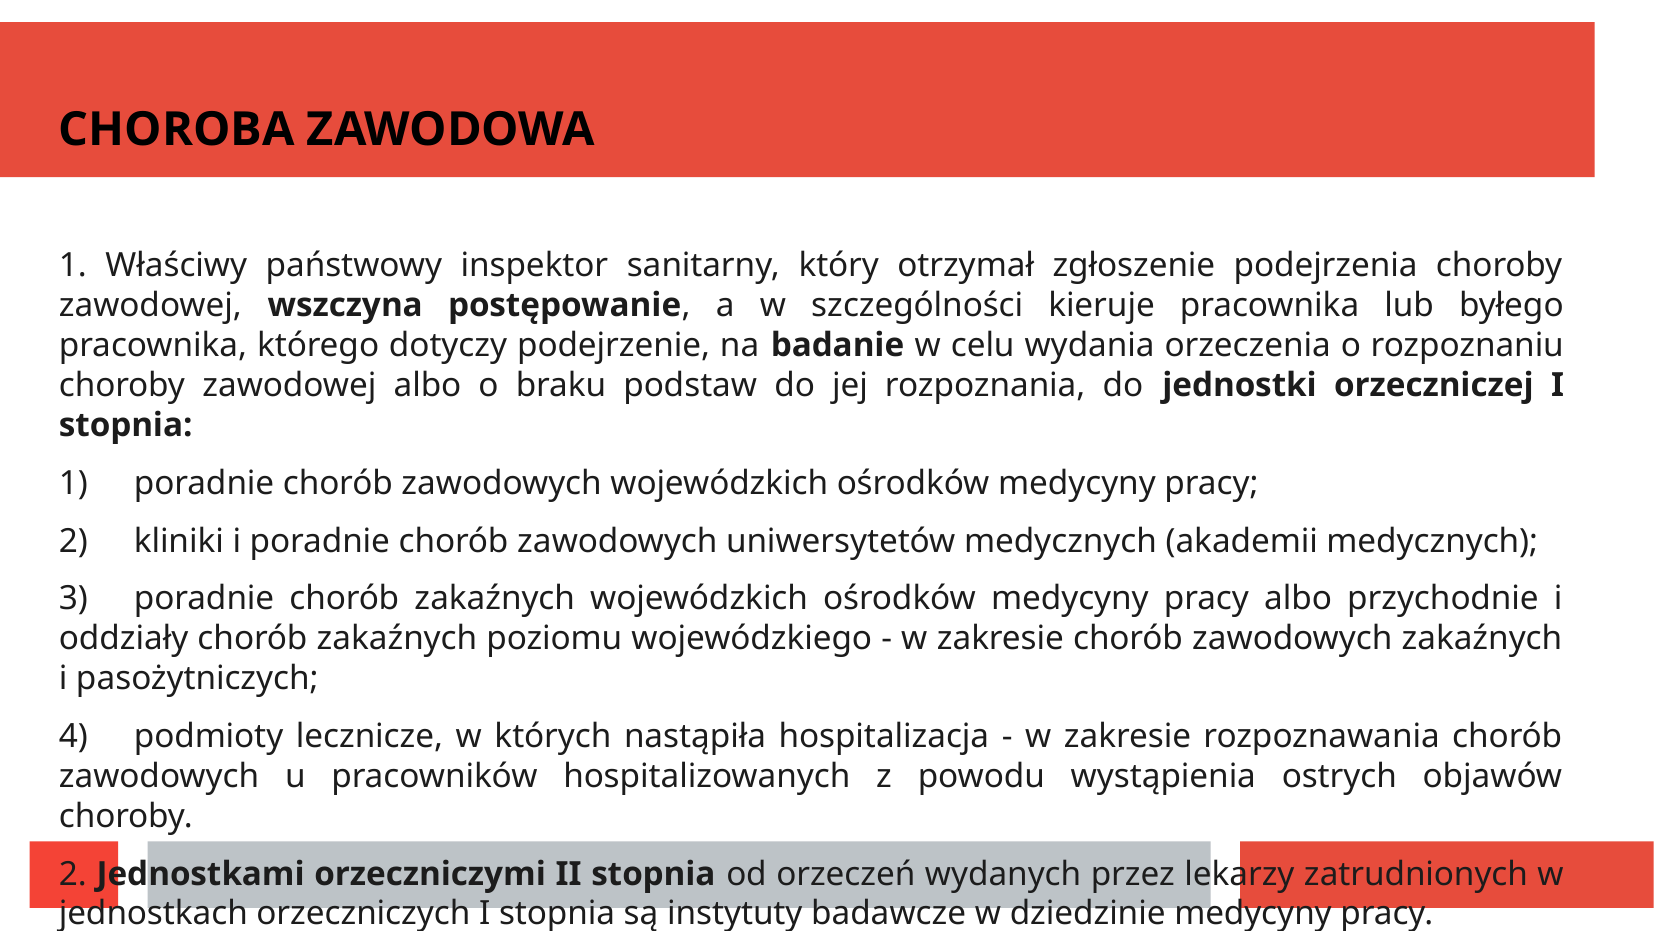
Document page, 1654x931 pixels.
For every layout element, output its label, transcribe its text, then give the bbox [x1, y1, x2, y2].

title CHOROBA ZAWODOWA [59, 44, 1595, 156]
subtitle 1. Właściwy państwowy inspektor sanitarny, który otrzymał zgłoszenie podejrzenia choroby zawodowej, wszczyna postępowanie, a w szczególności kieruje pracownika lub byłego pracownika, którego dotyczy podejrzenie, na badanie w celu wydania orzeczenia o rozpoznaniu choroby zawodowej albo o braku podstaw do jej rozpoznania, do jednostki orzeczniczej I stopnia: 1) poradnie chorób zawodowych wojewódzkich ośrodków medycyny pracy; 2) kliniki i poradnie chorób zawodowych uniwersytetów medycznych (akademii medycznych); 3) poradnie chorób zakaźnych wojewódzkich ośrodków medycyny pracy albo przychodnie i oddziały chorób zakaźnych poziomu wojewódzkiego - w zakresie chorób zawodowych zakaźnych i pasożytniczych; 4) podmioty lecznicze, w których nastąpiła hospitalizacja - w zakresie rozpoznawania chorób zawodowych u pracowników hospitalizowanych z powodu wystąpienia ostrych objawów choroby. 2. Jednostkami orzeczniczymi II stopnia od orzeczeń wydanych przez lekarzy zatrudnionych w jednostkach orzeczniczych I stopnia są instytuty badawcze w dziedzinie medycyny pracy. [59, 243, 1565, 864]
